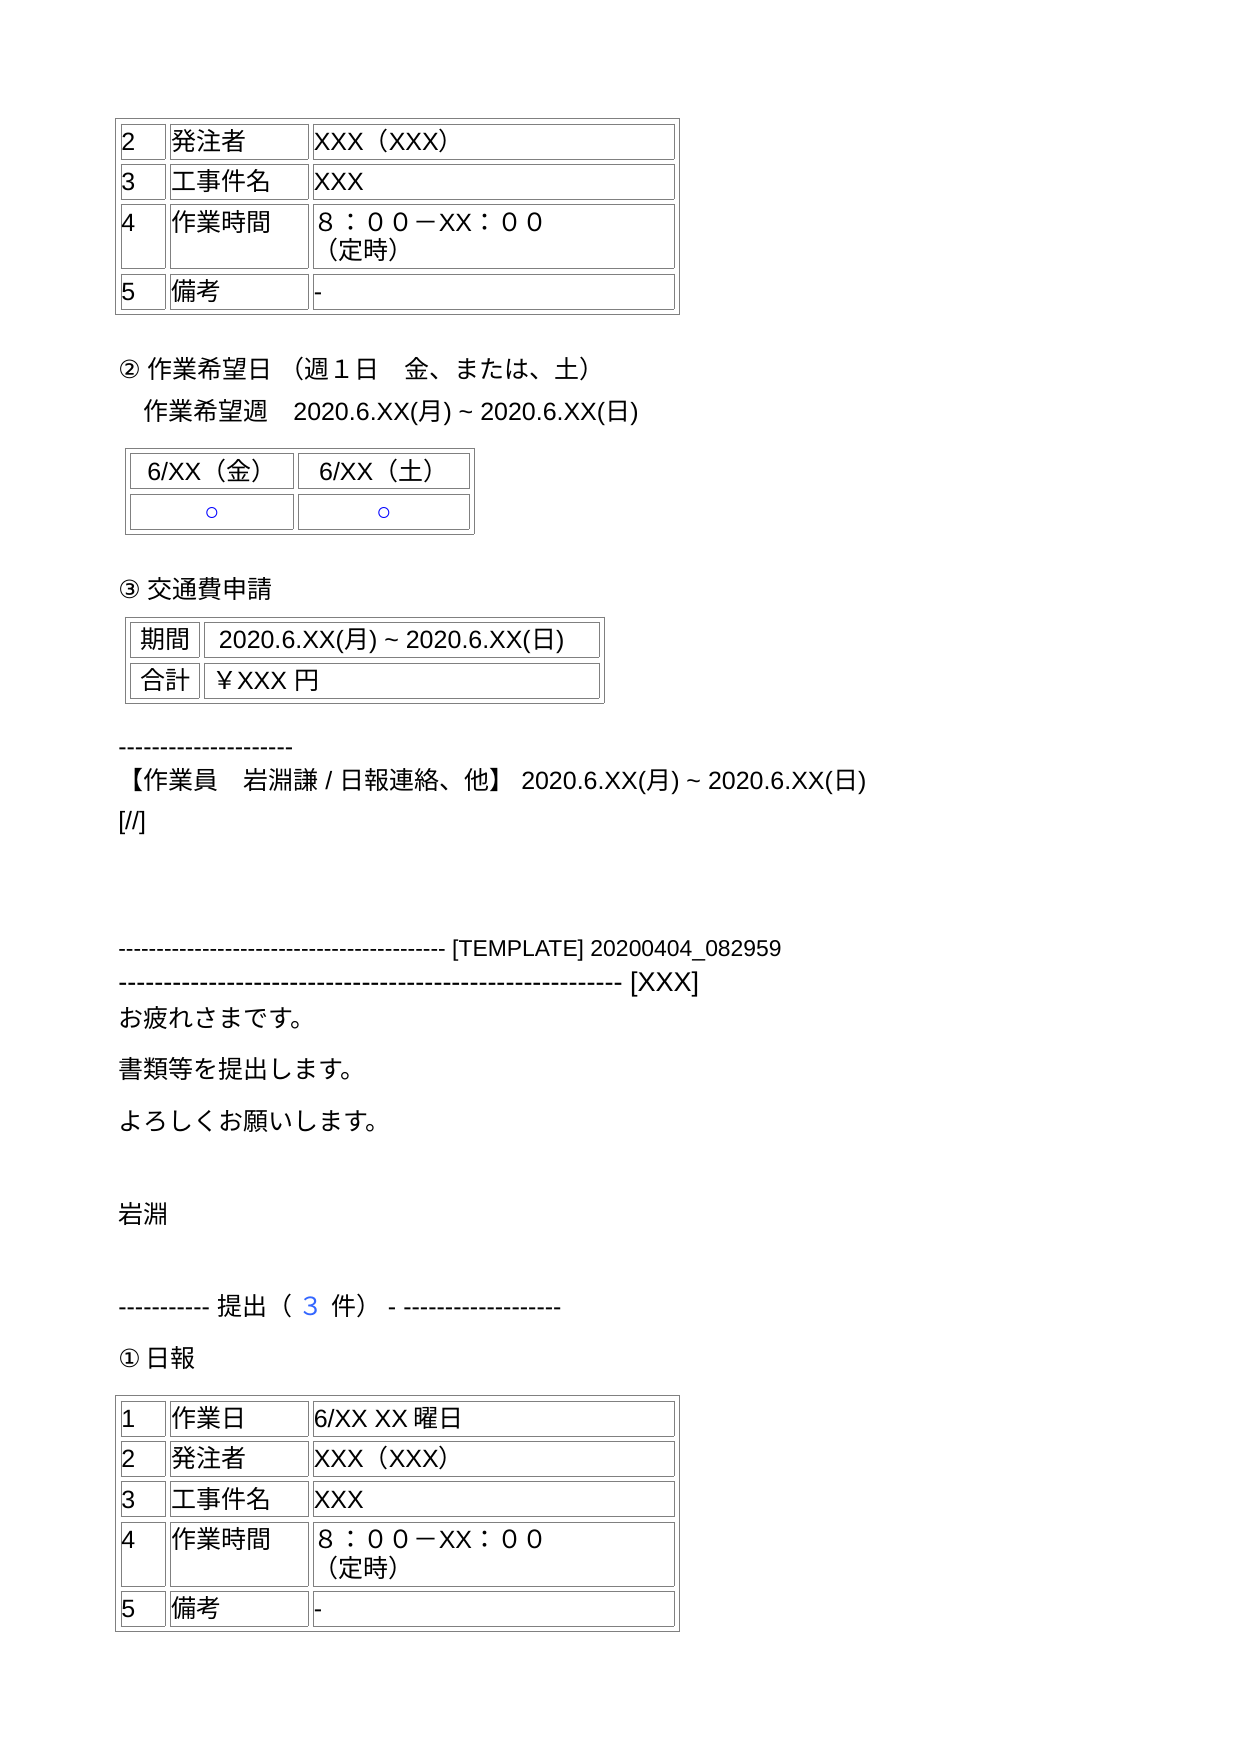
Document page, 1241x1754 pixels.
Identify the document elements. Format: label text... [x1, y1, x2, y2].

table_header 期間 [128, 618, 202, 657]
text お疲れさまです。 [118, 1004, 1122, 1033]
table_cell 4 [118, 1516, 168, 1586]
table_cell 備考 [168, 268, 310, 308]
table_cell 5 [118, 1586, 168, 1626]
table_cell 4 [118, 199, 168, 268]
table_cell 2 [118, 1436, 168, 1476]
table_cell - [314, 1592, 674, 1626]
table_cell ￥XXX 円 [202, 657, 602, 697]
table_cell XXX [310, 1476, 677, 1516]
table_cell XXX [310, 159, 677, 199]
text 岩淵 [118, 1199, 1122, 1228]
table_cell 工事件名 [168, 159, 310, 199]
text --------------------- [118, 732, 1122, 760]
table_cell 発注者 [168, 1436, 310, 1476]
table_cell ○ [128, 488, 296, 529]
text 書類等を提出します。 [118, 1055, 1122, 1084]
table_cell 合計 [128, 657, 202, 697]
table_cell 3 [118, 1476, 168, 1516]
text ①日報 [118, 1344, 1122, 1372]
table_cell 作業時間 [168, 1516, 310, 1586]
table_header 2020.6.XX(月) ~ 2020.6.XX(日) [202, 618, 602, 657]
table_cell XXX（XXX） [310, 119, 677, 158]
table_cell - [314, 275, 674, 308]
table_header 1 [118, 1396, 168, 1436]
text ------------------------------------------- [TEMPLATE] 20200404_082959 [118, 935, 1122, 961]
table_header 作業日 [168, 1396, 310, 1436]
table_cell ８：００－XX：００ （定時） [310, 199, 677, 268]
text ② 作業希望日 （週１日 金、または、土） [118, 355, 1122, 384]
table_cell XXX（XXX） [310, 1436, 677, 1476]
text -------------------------------------------------------- [XXX] [118, 966, 1122, 998]
text ----------- 提出（ ３ 件） - ------------------- [118, 1292, 1122, 1321]
table_cell 備考 [168, 1586, 310, 1626]
table_cell 2 [118, 119, 168, 158]
text [//] [118, 806, 1122, 834]
table_cell 5 [118, 268, 168, 308]
table_header 6/XX（金） [128, 449, 296, 488]
table_cell 発注者 [168, 119, 310, 158]
text よろしくお願いします。 [118, 1107, 1122, 1136]
text ③ 交通費申請 [118, 575, 1122, 604]
table_header 6/XX XX曜日 [310, 1396, 677, 1436]
table_cell 3 [118, 159, 168, 199]
text 作業希望週 2020.6.XX(月) ~ 2020.6.XX(日) [118, 396, 1122, 425]
text 【作業員 岩淵謙 / 日報連絡、他】 2020.6.XX(月) ~ 2020.6.XX(日) [118, 766, 1122, 795]
table_cell ８：００－XX：００ （定時） [310, 1516, 677, 1586]
table_cell - [310, 268, 677, 308]
table_cell 作業時間 [168, 199, 310, 268]
table_cell 工事件名 [168, 1476, 310, 1516]
table_cell - [310, 1586, 677, 1626]
table_header 6/XX（土） [296, 449, 471, 488]
table_cell ○ [296, 488, 471, 529]
